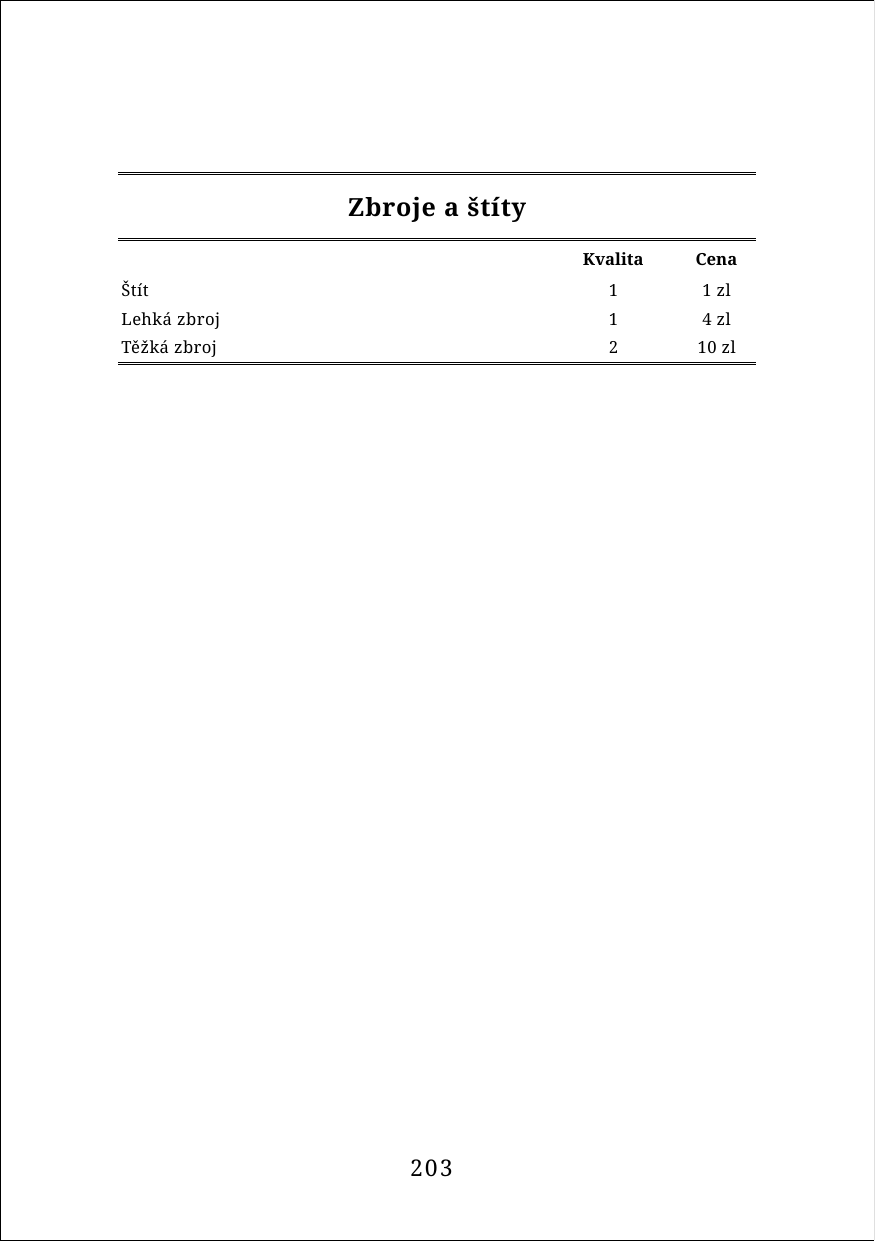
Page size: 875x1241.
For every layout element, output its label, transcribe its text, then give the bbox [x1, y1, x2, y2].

table_header Zbroje a štíty [118, 175, 756, 238]
table_cell Cena [677, 241, 756, 276]
table_cell [118, 241, 549, 276]
table_cell 2 [550, 333, 677, 362]
table_cell 4 zl [677, 305, 756, 333]
table_cell Kvalita [550, 241, 677, 276]
table_cell Štít [118, 276, 549, 304]
table_cell 10 zl [677, 333, 756, 362]
table_cell Lehká zbroj [118, 305, 549, 333]
table_cell 1 [550, 276, 677, 304]
table_cell 1 [550, 305, 677, 333]
table_cell Těžká zbroj [118, 333, 549, 362]
table_cell 1 zl [677, 276, 756, 304]
